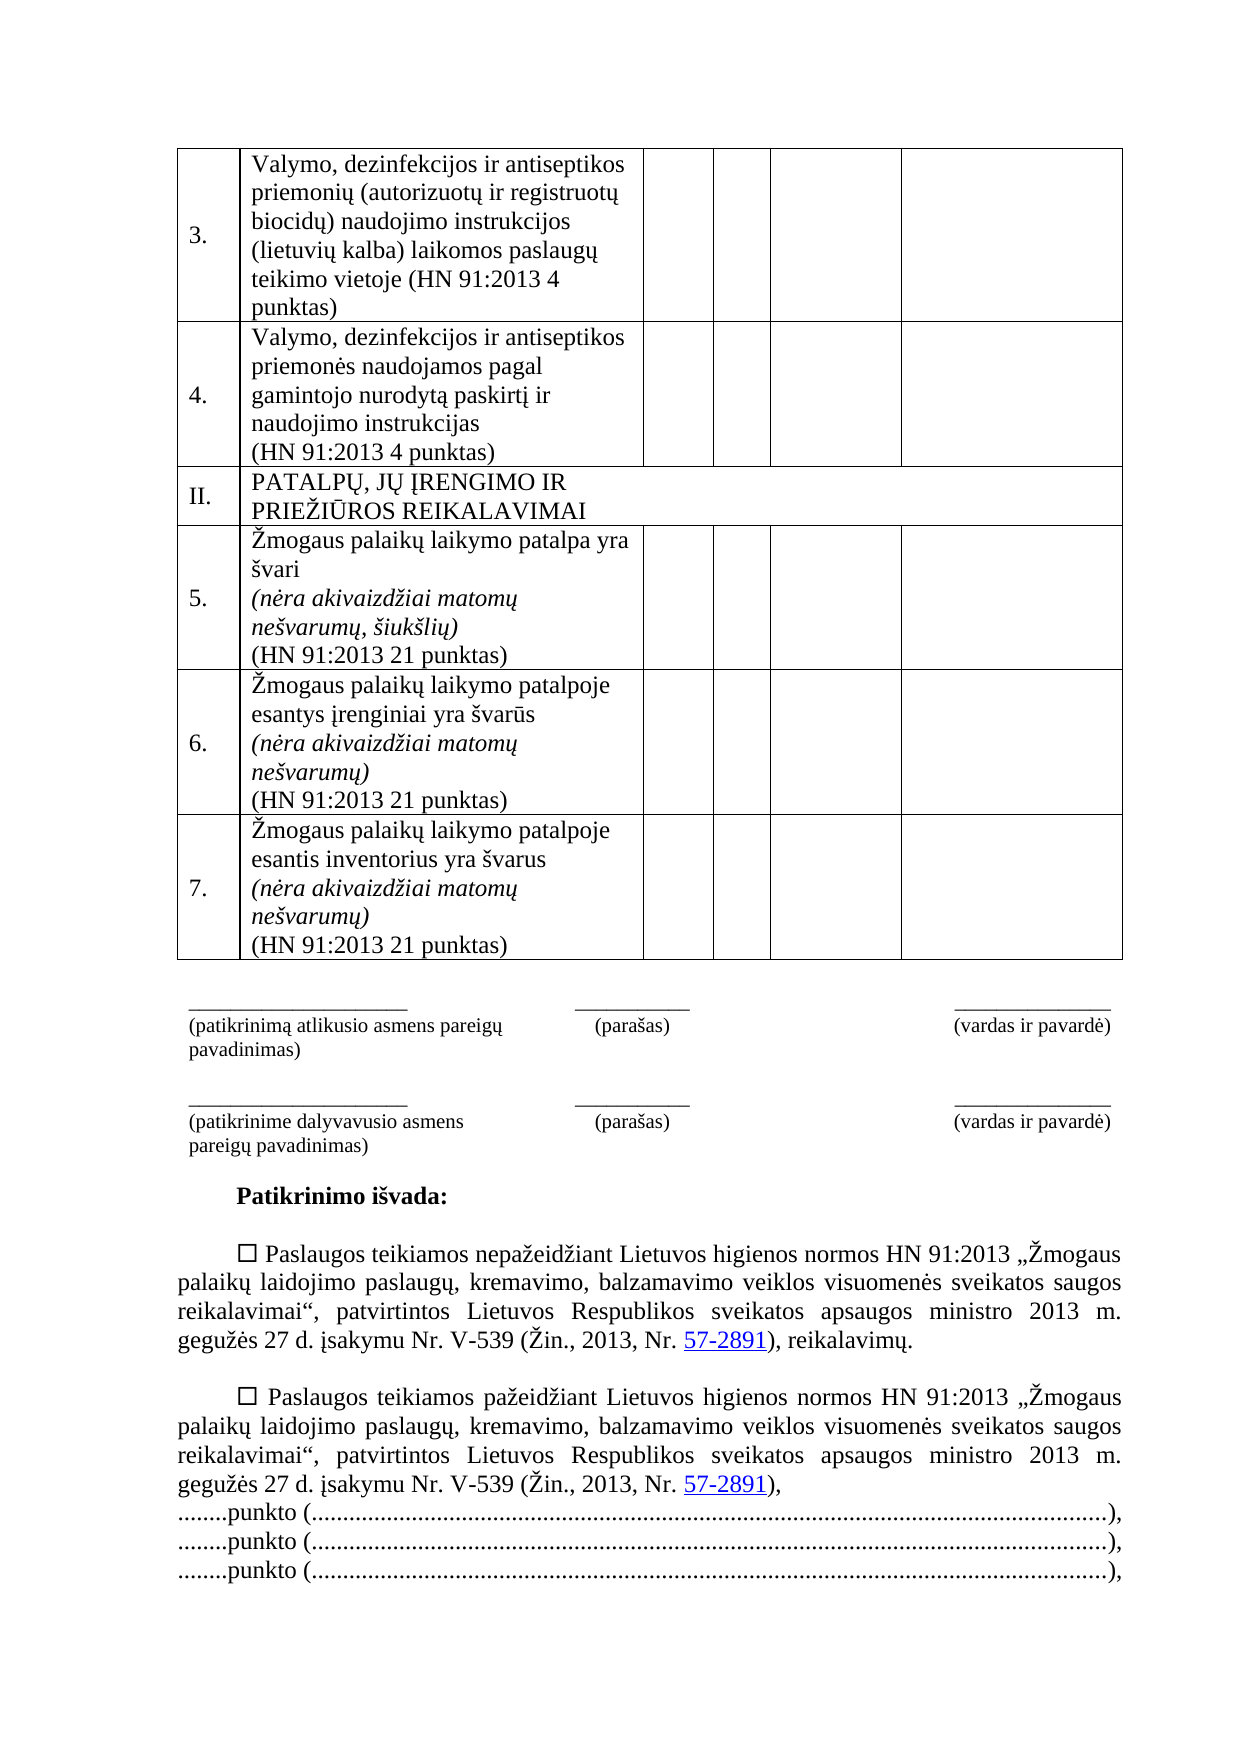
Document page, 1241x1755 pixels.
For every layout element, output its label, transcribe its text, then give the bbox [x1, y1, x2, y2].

table_cell 5. [178, 526, 239, 669]
table_cell [902, 149, 1122, 321]
table_cell [644, 322, 713, 466]
table_header _______________ (vardas ir pavardė) [739, 1085, 1122, 1157]
text [] Paslaugos teikiamos pažeidžiant Lietuvos higienos normos HN 91:2013 „Žmogaus palaikų laidojimo paslaugų, kremavimo, balzamavimo veiklos visuomenės sveikatos saugos reikalavimai“, patvirtintos Lietuvos Respublikos sveikatos apsaugos ministro 2013 m. gegužės 27 d. įsakymu Nr. V-539 (Žin., 2013, Nr. 57-2891), [177, 1382, 1122, 1497]
table_cell 4. [178, 322, 239, 466]
table_cell [644, 670, 713, 814]
text ........punkto ( ), [177, 1497, 1122, 1526]
text [] Paslaugos teikiamos nepažeidžiant Lietuvos higienos normos HN 91:2013 „Žmogaus palaikų laidojimo paslaugų, kremavimo, balzamavimo veiklos visuomenės sveikatos saugos reikalavimai“, patvirtintos Lietuvos Respublikos sveikatos apsaugos ministro 2013 m. gegužės 27 d. įsakymu Nr. V-539 (Žin., 2013, Nr. 57-2891), reikalavimų. [177, 1239, 1122, 1354]
table_cell Žmogaus palaikų laikymo patalpoje esantys įrenginiai yra švarūs (nėra akivaizdžiai matomų nešvarumų) (HN 91:2013 21 punktas) [241, 670, 643, 814]
table_cell [902, 526, 1122, 669]
table_cell [771, 815, 901, 959]
table_cell [771, 670, 901, 814]
table_cell 7. [178, 815, 239, 959]
table_cell [644, 467, 714, 524]
table_cell [644, 526, 713, 669]
table_cell 6. [178, 670, 239, 814]
table_cell II. [178, 467, 239, 524]
table_cell [771, 467, 901, 524]
table_cell 3. [178, 149, 239, 321]
table_cell [771, 149, 901, 321]
table_cell [902, 815, 1122, 959]
table_cell Žmogaus palaikų laikymo patalpoje esantis inventorius yra švarus (nėra akivaizdžiai matomų nešvarumų) (HN 91:2013 21 punktas) [241, 815, 643, 959]
table_cell [901, 467, 1122, 524]
table_cell [771, 322, 901, 466]
table_cell [714, 149, 770, 321]
table_header _______________ (vardas ir pavardė) [739, 989, 1122, 1061]
table_header ___________ (parašas) [526, 989, 738, 1061]
table_header ___________ (parašas) [526, 1085, 738, 1157]
table_header _____________________ (patikrinime dalyvavusio asmens pareigų pavadinimas) [177, 1085, 526, 1157]
table_cell [714, 322, 770, 466]
text ........punkto ( ), [177, 1526, 1122, 1555]
table_cell [714, 526, 770, 669]
text Patikrinimo išvada: [177, 1181, 1122, 1210]
table_cell [644, 149, 713, 321]
table_cell [714, 467, 771, 524]
table_cell [902, 670, 1122, 814]
table_cell Žmogaus palaikų laikymo patalpa yra švari (nėra akivaizdžiai matomų nešvarumų, šiukšlių) (HN 91:2013 21 punktas) [241, 526, 643, 669]
table_cell [644, 815, 713, 959]
table_cell [902, 322, 1122, 466]
table_cell PATALPŲ, JŲ ĮRENGIMO IR PRIEŽIŪROS REIKALAVIMAI [241, 467, 643, 524]
text ........punkto ( ), [177, 1555, 1122, 1584]
table_header _____________________ (patikrinimą atlikusio asmens pareigų pavadinimas) [177, 989, 526, 1061]
table_cell Valymo, dezinfekcijos ir antiseptikos priemonių (autorizuotų ir registruotų biocidų) naudojimo instrukcijos (lietuvių kalba) laikomos paslaugų teikimo vietoje (HN 91:2013 4 punktas) [241, 149, 643, 321]
table_cell [714, 670, 770, 814]
table_cell Valymo, dezinfekcijos ir antiseptikos priemonės naudojamos pagal gamintojo nurodytą paskirtį ir naudojimo instrukcijas (HN 91:2013 4 punktas) [241, 322, 643, 466]
table_cell [771, 526, 901, 669]
table_cell [714, 815, 770, 959]
